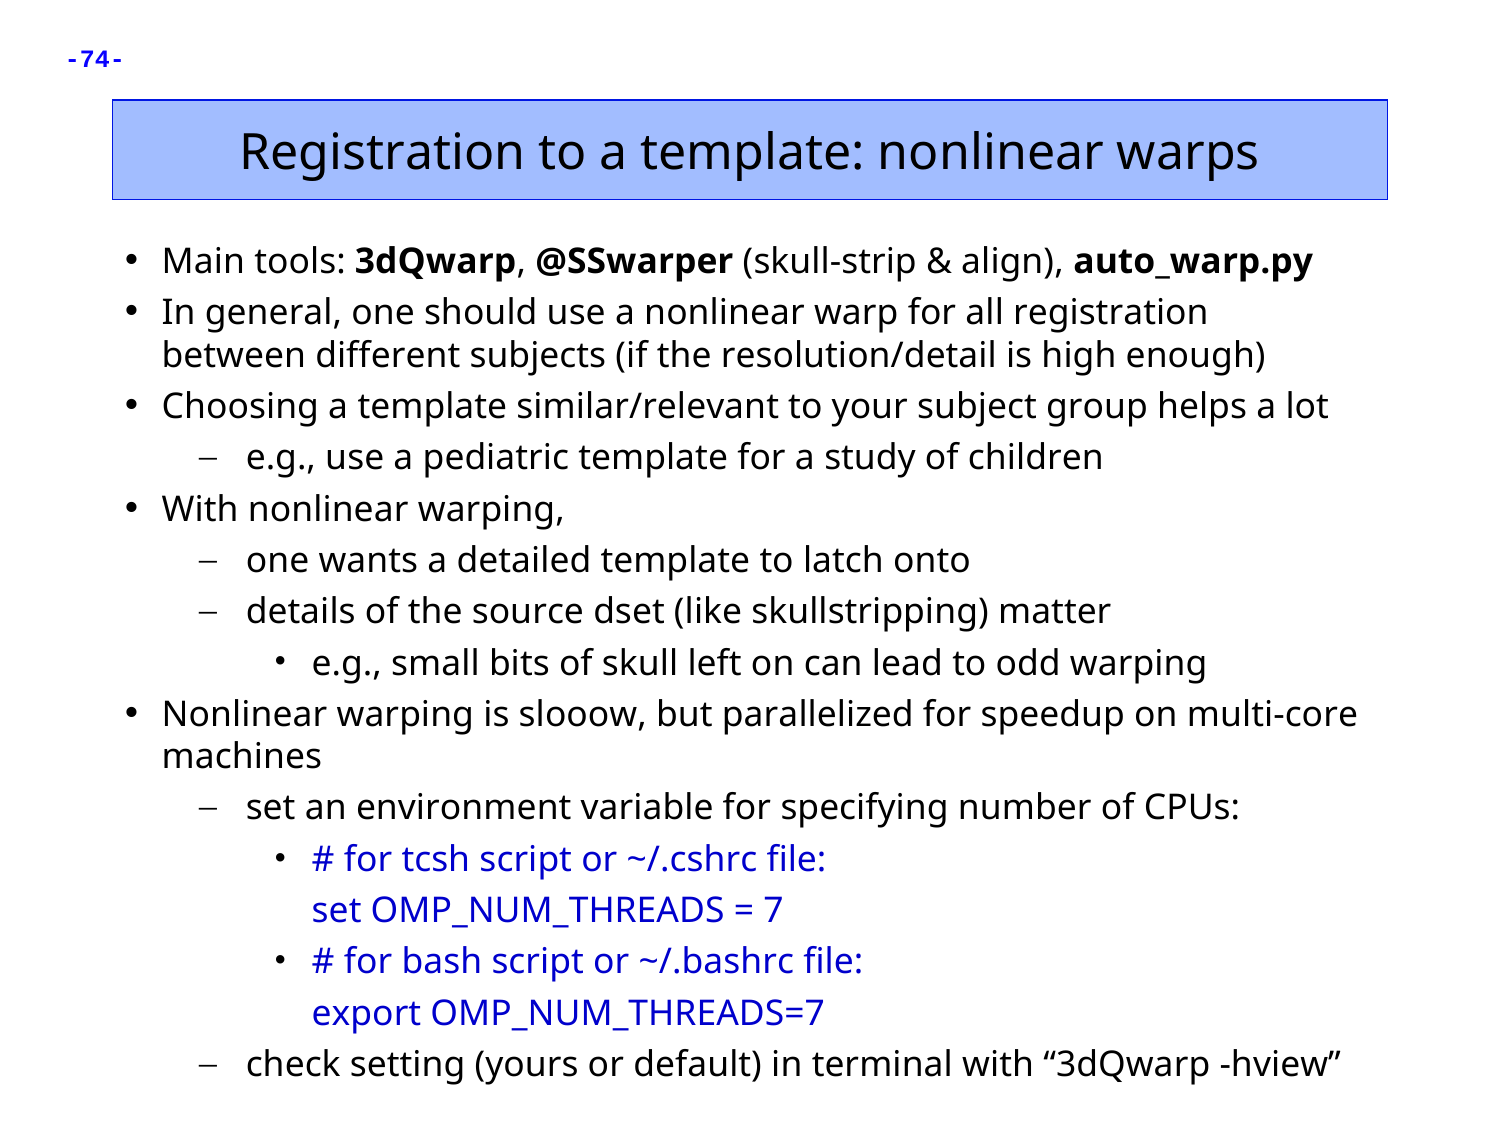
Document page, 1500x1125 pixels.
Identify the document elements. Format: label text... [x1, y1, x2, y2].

text_box Main tools: 3dQwarp, @SSwarper (skull-strip & align), auto_warp.py In general, one should use a nonlinear warp for all registration between different subjects (if the resolution/detail is high enough) Choosing a template similar/relevant to your subject group helps a lot e.g., use a pediatric template for a study of children With nonlinear warping, one wants a detailed template to latch onto details of the source dset (like skullstripping) matter e.g., small bits of skull left on can lead to odd warping Nonlinear warping is slooow, but parallelized for speedup on multi-core machines set an environment variable for specifying number of CPUs: # for tcsh script or ~/.cshrc file: set OMP_NUM_THREADS = 7 # for bash script or ~/.bashrc file: export OMP_NUM_THREADS=7 check setting (yours or default) in terminal with “3dQwarp -hview” [109, 230, 1378, 591]
text_box Registration to a template: nonlinear warps [112, 99, 1388, 200]
